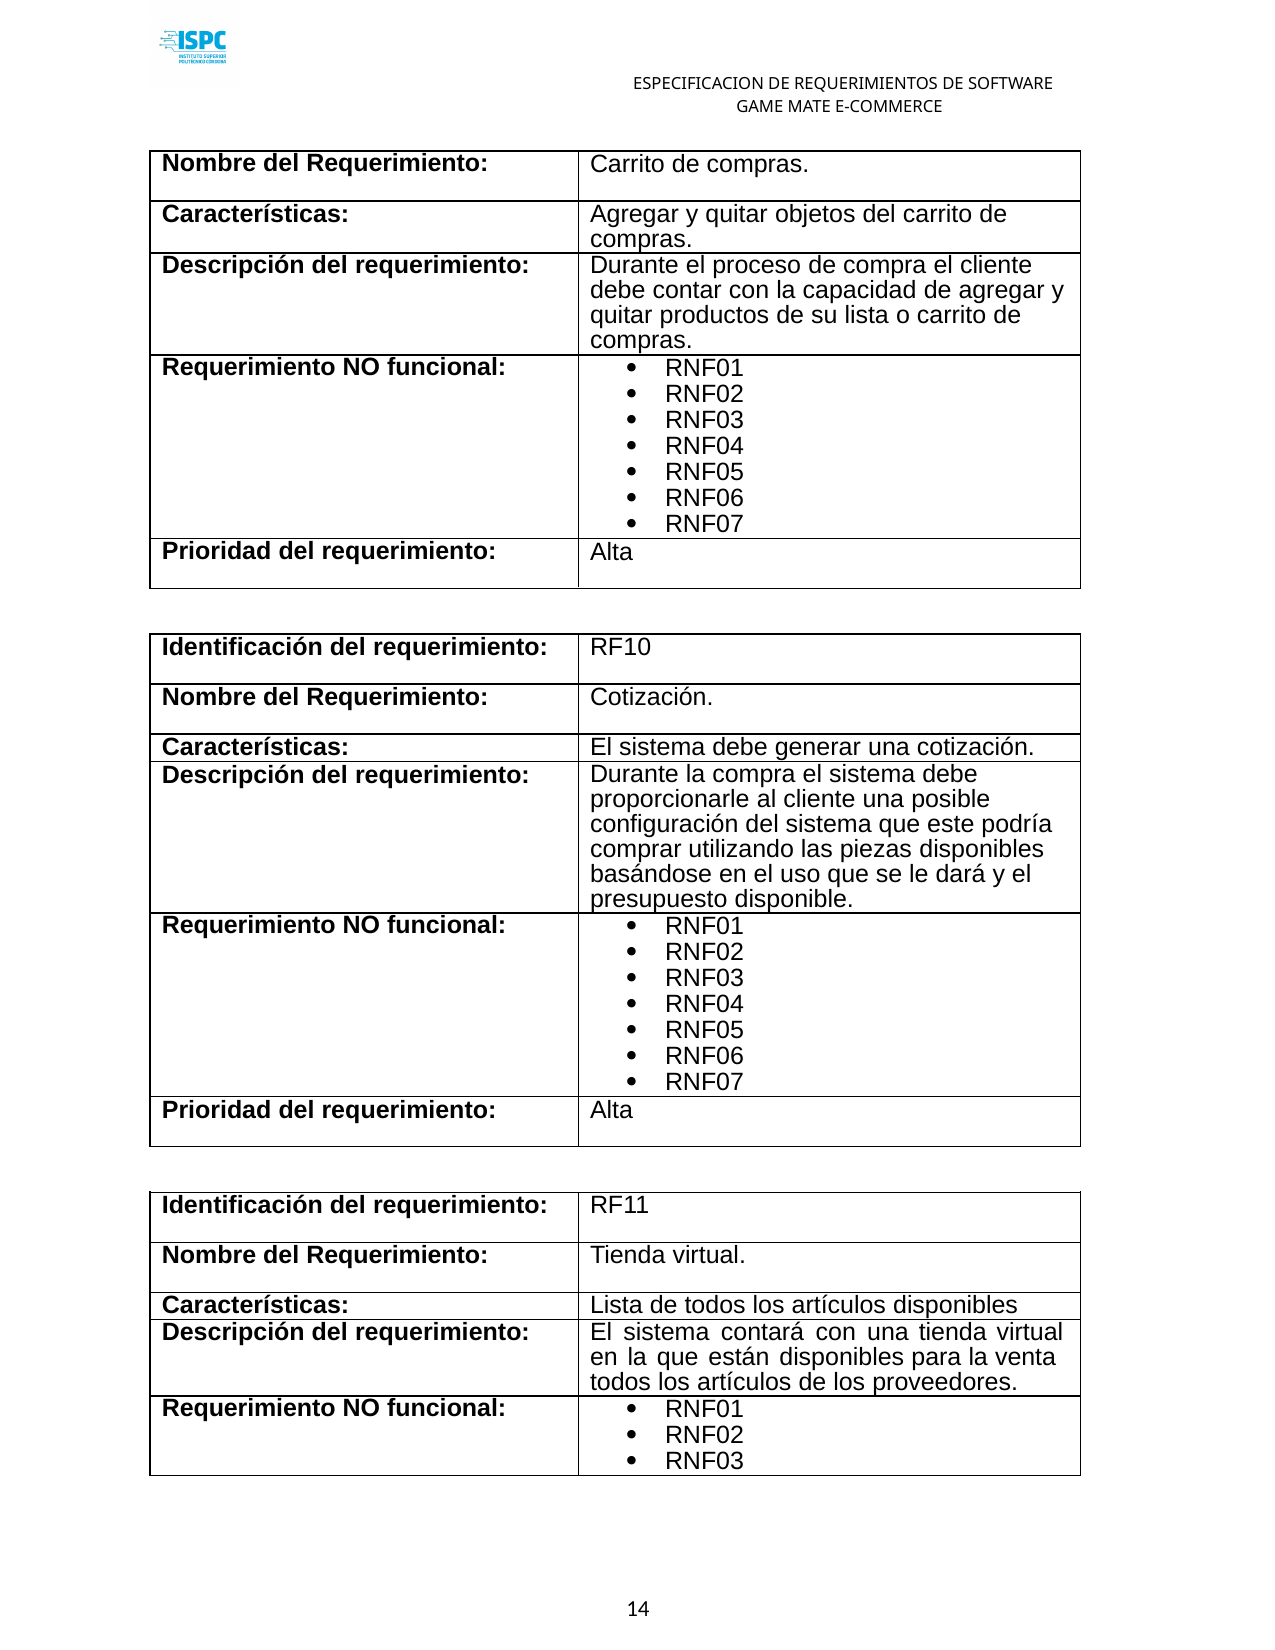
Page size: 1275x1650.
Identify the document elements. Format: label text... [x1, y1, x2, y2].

table_cell Prioridad del requerimiento: [151, 539, 578, 587]
table_cell RNF01 RNF02 RNF03 [579, 1397, 1080, 1475]
table_cell Nombre del Requerimiento: [151, 152, 578, 200]
table_cell Prioridad del requerimiento: [151, 1097, 578, 1146]
table_cell Características: [151, 202, 578, 252]
table_header Identificación del requerimiento: [151, 635, 578, 683]
table_cell Durante la compra el sistema debe proporcionarle al cliente una posible configuración del sistema que este podría comprar utilizando las piezas disponibles basándose en el uso que se le dará y el presupuesto disponible. [579, 762, 1080, 912]
table_cell Descripción del requerimiento: [151, 254, 578, 354]
table_cell RNF01 RNF02 RNF03 RNF04 RNF05 RNF06 RNF07 [579, 356, 1080, 537]
table_cell Carrito de compras. [579, 152, 1080, 200]
table_cell Alta [579, 539, 1080, 587]
table_cell Características: [151, 735, 578, 761]
table_cell Descripción del requerimiento: [151, 1320, 578, 1395]
table_cell Alta [579, 1097, 1080, 1146]
table_header RF11 [579, 1193, 1080, 1241]
table_cell Agregar y quitar objetos del carrito de compras. [579, 202, 1080, 252]
table_cell El sistema debe generar una cotización. [579, 735, 1080, 761]
picture [150, 0, 240, 90]
table_cell Cotización. [579, 685, 1080, 733]
table_cell Descripción del requerimiento: [151, 762, 578, 912]
table_cell Durante el proceso de compra el cliente debe contar con la capacidad de agregar y quitar productos de su lista o carrito de compras. [579, 254, 1080, 354]
table_cell Requerimiento NO funcional: [151, 356, 578, 537]
table_cell Tienda virtual. [579, 1243, 1080, 1291]
table_cell RNF01 RNF02 RNF03 RNF04 RNF05 RNF06 RNF07 [579, 914, 1080, 1096]
table_header RF10 [579, 635, 1080, 683]
table_cell Lista de todos los artículos disponibles [579, 1293, 1080, 1319]
table_header Identificación del requerimiento: [151, 1193, 578, 1241]
table_cell Requerimiento NO funcional: [151, 1397, 578, 1475]
table_cell El sistema contará con una tienda virtual en la que están disponibles para la venta todos los artículos de los proveedores. [579, 1320, 1080, 1395]
table_cell Características: [151, 1293, 578, 1319]
table_cell Requerimiento NO funcional: [151, 914, 578, 1096]
table_cell Nombre del Requerimiento: [151, 685, 578, 733]
table_cell Nombre del Requerimiento: [151, 1243, 578, 1291]
